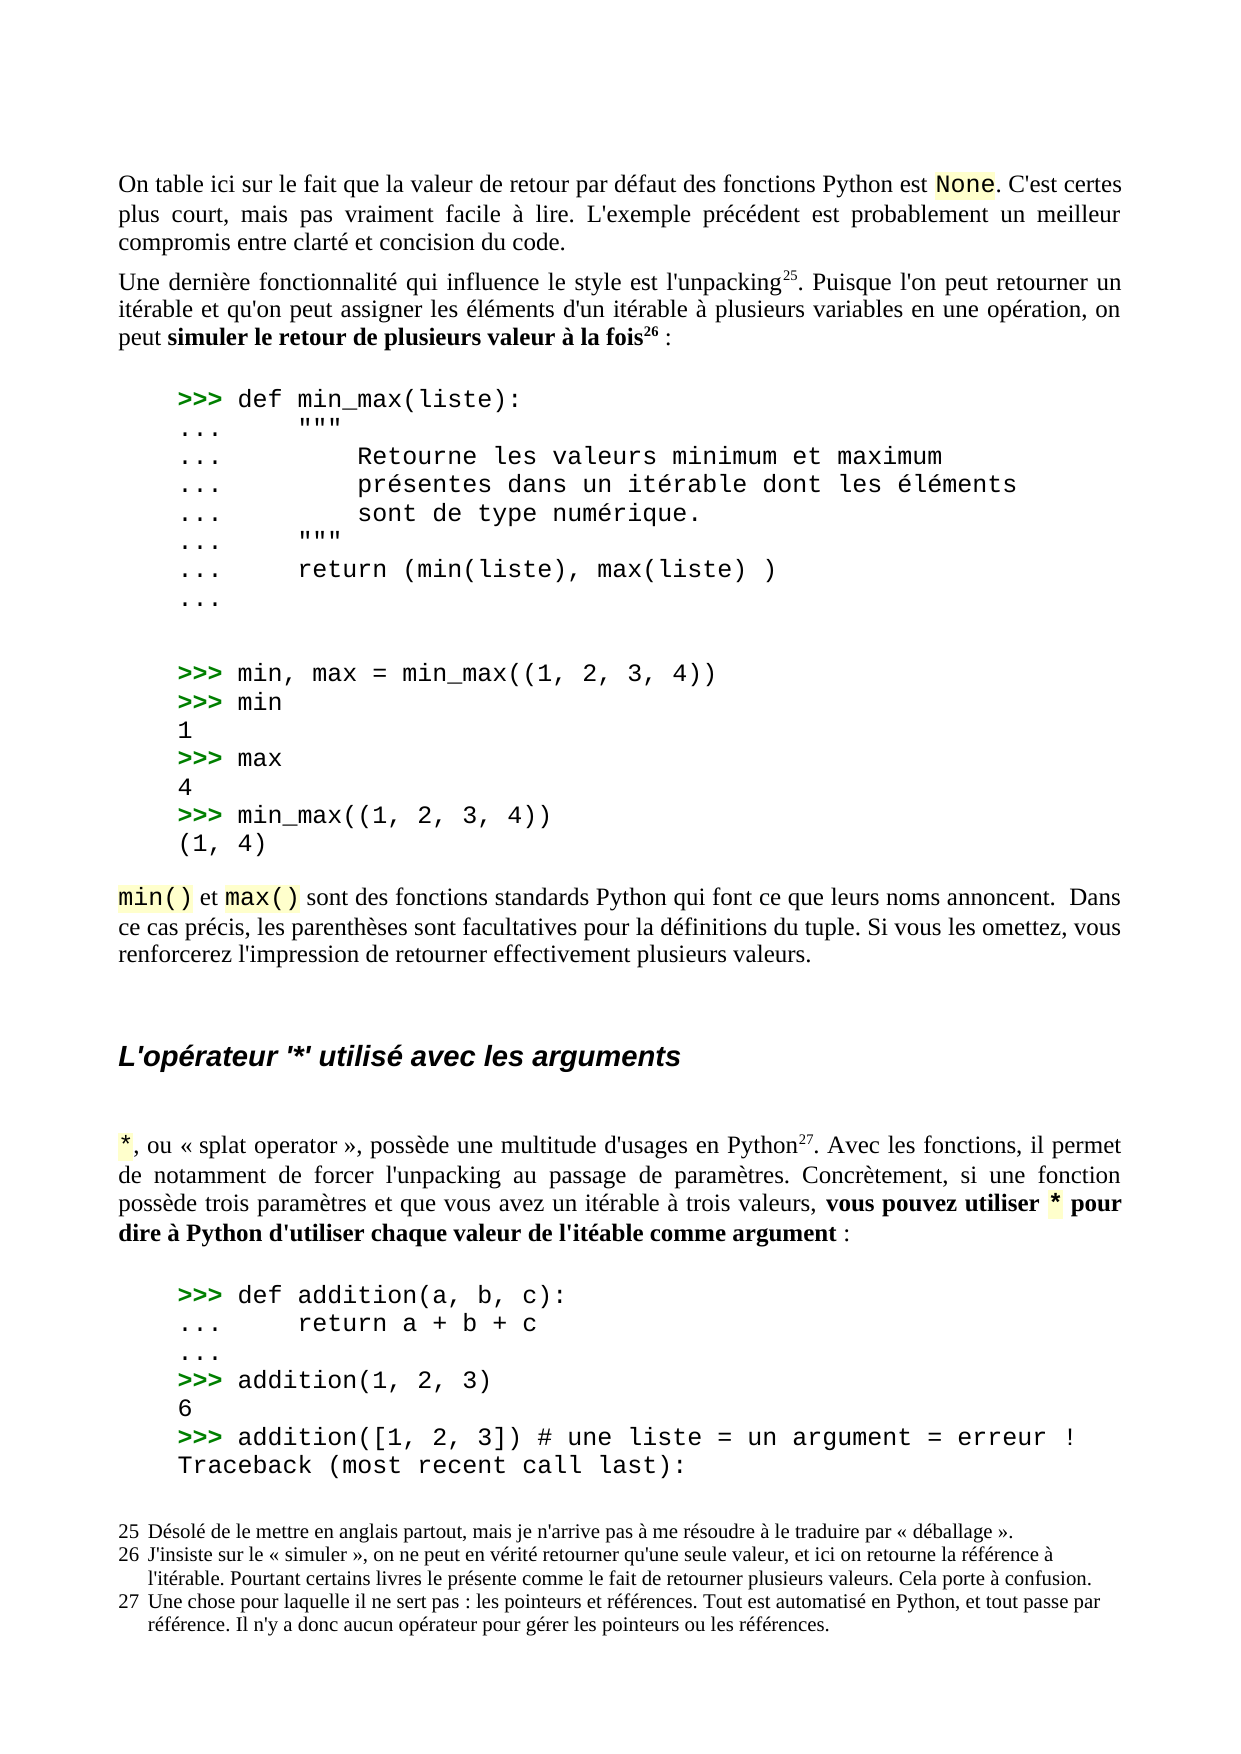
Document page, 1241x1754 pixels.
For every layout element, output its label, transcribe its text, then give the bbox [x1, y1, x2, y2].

text >>> def addition(a, b, c): ... return a + b + c ... >>> addition(1, 2, 3) 6 >>> addition([1, 2, 3]) # une liste = un argument = erreur ! Traceback (most recent call last): [177, 1283, 1122, 1481]
text Désolé de le mettre en anglais partout, mais je n'arrive pas à me résoudre à le traduire par « déballage ». [118, 1520, 1122, 1543]
text Une dernière fonctionnalité qui influence le style est l'unpacking. Puisque l'on peut retourner un itérable et qu'on peut assigner les éléments d'un itérable à plusieurs variables en une opération, on peut simuler le retour de plusieurs valeur à la fois : [118, 268, 1122, 351]
text On table ici sur le fait que la valeur de retour par défaut des fonctions Python est None. C'est certes plus court, mais pas vraiment facile à lire. L'exemple précédent est probablement un meilleur compromis entre clarté et concision du code. [118, 170, 1122, 255]
text >>> min, max = min_max((1, 2, 3, 4)) >>> min 1 >>> max 4 >>> min_max((1, 2, 3, 4)) (1, 4) [177, 661, 1122, 859]
text min() et max() sont des fonctions standards Python qui font ce que leurs noms annoncent. Dans ce cas précis, les parenthèses sont facultatives pour la définitions du tuple. Si vous les omettez, vous renforcerez l'impression de retourner effectivement plusieurs valeurs. [118, 883, 1122, 968]
text >>> def min_max(liste): ... """ ... Retourne les valeurs minimum et maximum ... présentes dans un itérable dont les éléments ... sont de type numérique. ... """ ... return (min(liste), max(liste) ) ... [177, 387, 1122, 614]
text [177, 118, 1122, 146]
text J'insiste sur le « simuler », on ne peut en vérité retourner qu'une seule valeur, et ici on retourne la référence à l'itérable. Pourtant certains livres le présente comme le fait de retourner plusieurs valeurs. Cela porte à confusion. [118, 1543, 1122, 1589]
subtitle L'opérateur '*' utilisé avec les arguments [118, 1040, 1122, 1072]
text Une chose pour laquelle il ne sert pas : les pointeurs et références. Tout est automatisé en Python, et tout passe par référence. Il n'y a donc aucun opérateur pour gérer les pointeurs ou les références. [118, 1589, 1122, 1636]
text *, ou « splat operator », possède une multitude d'usages en Python. Avec les fonctions, il permet de notamment de forcer l'unpacking au passage de paramètres. Concrètement, si une fonction possède trois paramètres et que vous avez un itérable à trois valeurs, vous pouvez utiliser * pour dire à Python d'utiliser chaque valeur de l'itéable comme argument : [118, 1131, 1122, 1246]
